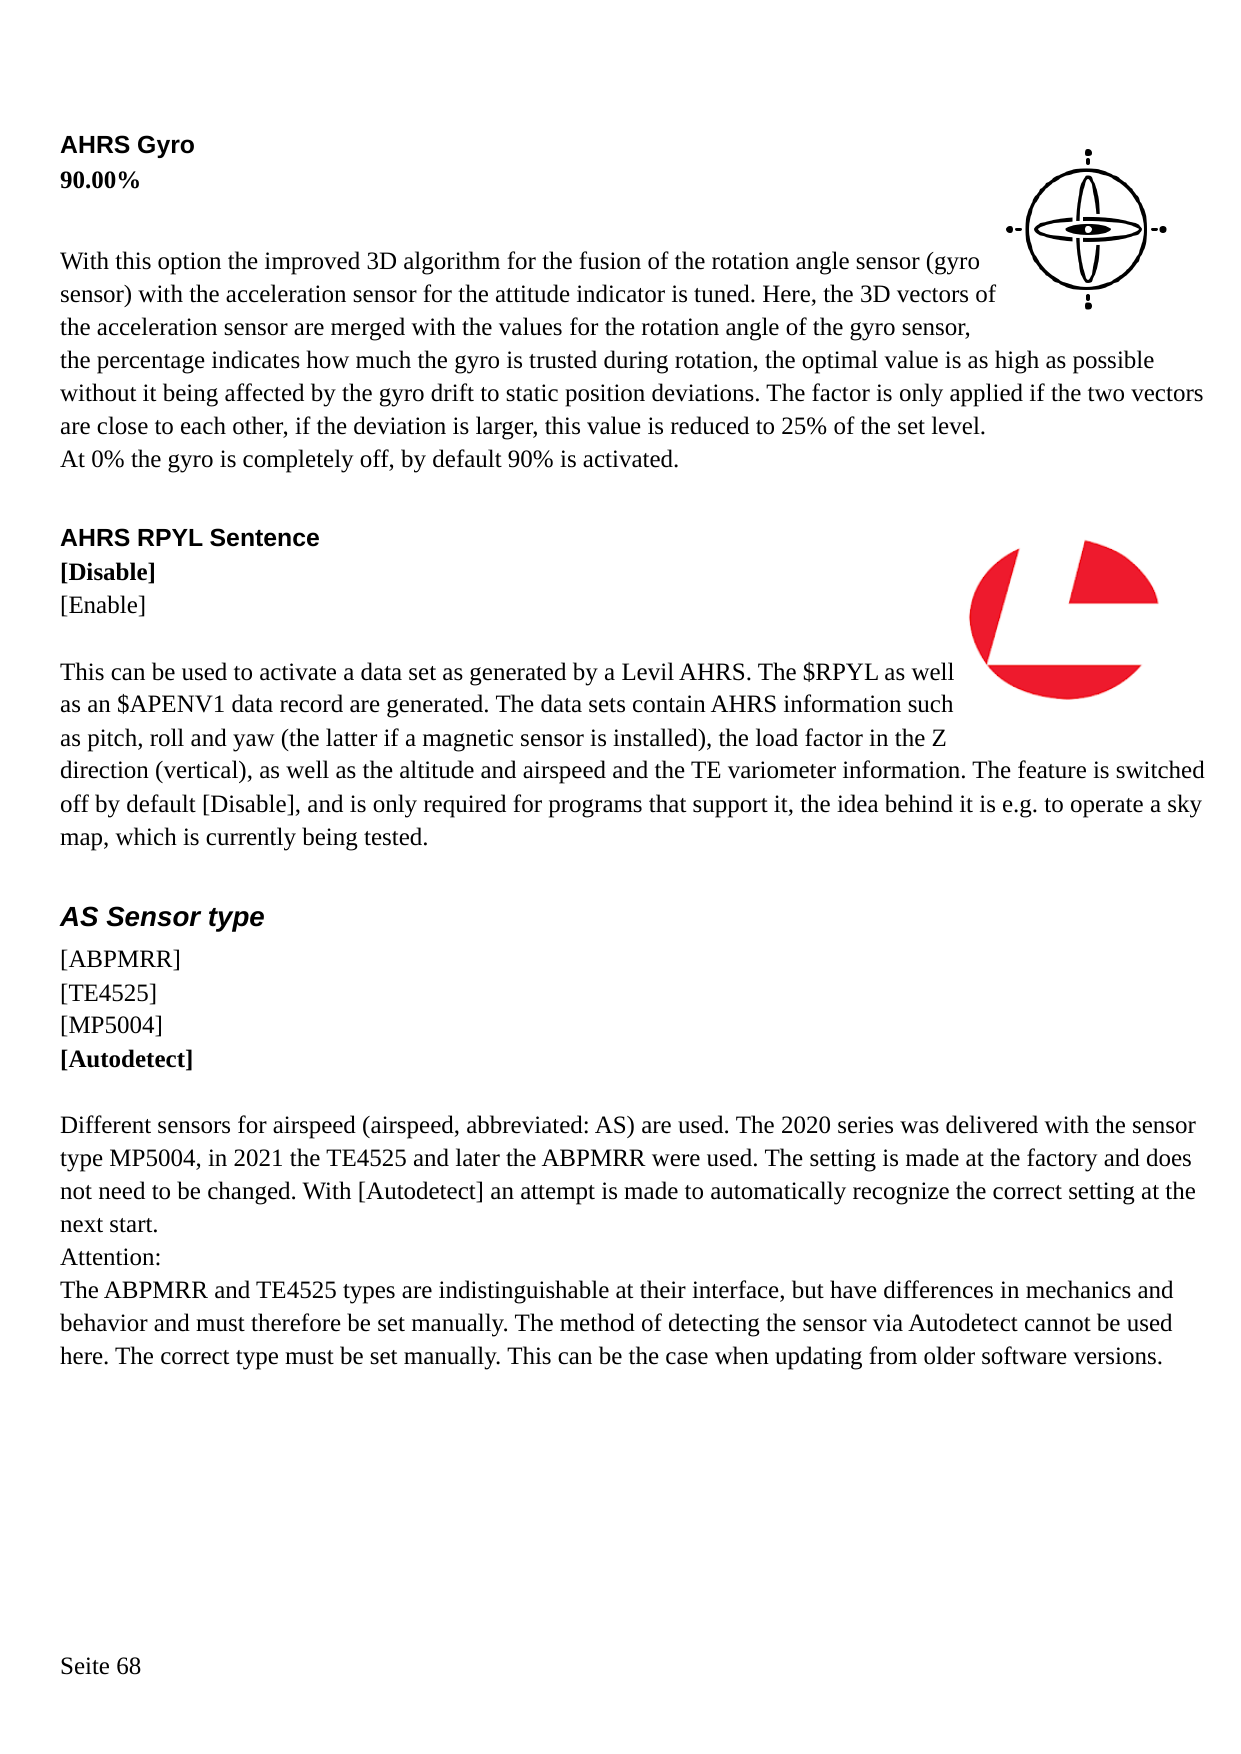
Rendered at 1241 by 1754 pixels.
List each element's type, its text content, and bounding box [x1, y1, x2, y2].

text [1180, 557, 1207, 586]
text [1180, 591, 1207, 619]
picture [955, 521, 1180, 730]
text [1173, 165, 1207, 194]
text [ABPMRR] [60, 944, 1207, 973]
picture [999, 142, 1173, 316]
text [Autodetect] [60, 1044, 1207, 1072]
text 90.00% [60, 165, 999, 194]
subtitle AHRS Gyro [60, 131, 1207, 159]
text With this option the improved 3D algorithm for the fusion of the rotation angle sensor (gyro sensor) with the acceleration sensor for the attitude indicator is tuned. Here, the 3D vectors of the acceleration sensor are merged with the values ​​for the rotation angle of the gyro sensor, the percentage indicates how much the gyro is trusted during rotation, the optimal value is as high as possible without it being affected by the gyro drift to static position deviations. The factor is only applied if the two vectors are close to each other, if the deviation is larger, this value is reduced to 25% of the set level. At 0% the gyro is completely off, by default 90% is activated. [60, 246, 1207, 473]
text This can be used to activate a data set as generated by a Levil AHRS. The $RPYL as well as an $APENV1 data record are generated. The data sets contain AHRS information such as pitch, roll and yaw (the latter if a magnetic sensor is installed), the load factor in the Z direction (vertical), as well as the altitude and airspeed and the TE variometer information. The feature is switched off by default [Disable], and is only required for programs that support it, the idea behind it is e.g. to operate a sky map, which is currently being tested. [60, 657, 1207, 850]
text [MP5004] [60, 1011, 1207, 1039]
subtitle AS Sensor type [60, 900, 1207, 932]
text Different sensors for airspeed (airspeed, abbreviated: AS) are used. The 2020 series was delivered with the sensor type MP5004, in 2021 the TE4525 and later the ABPMRR were used. The setting is made at the factory and does not need to be changed. With [Autodetect] an attempt is made to automatically recognize the correct setting at the next start. Attention: The ABPMRR and TE4525 types are indistinguishable at their interface, but have differences in mechanics and behavior and must therefore be set manually. The method of detecting the sensor via Autodetect cannot be used here. The correct type must be set manually. This can be the case when updating from older software versions. [60, 1110, 1207, 1369]
text [Enable] [60, 591, 955, 619]
subtitle [1180, 523, 1207, 551]
subtitle AHRS RPYL Sentence [60, 523, 955, 551]
text [TE4525] [60, 978, 1207, 1006]
text [Disable] [60, 557, 955, 586]
